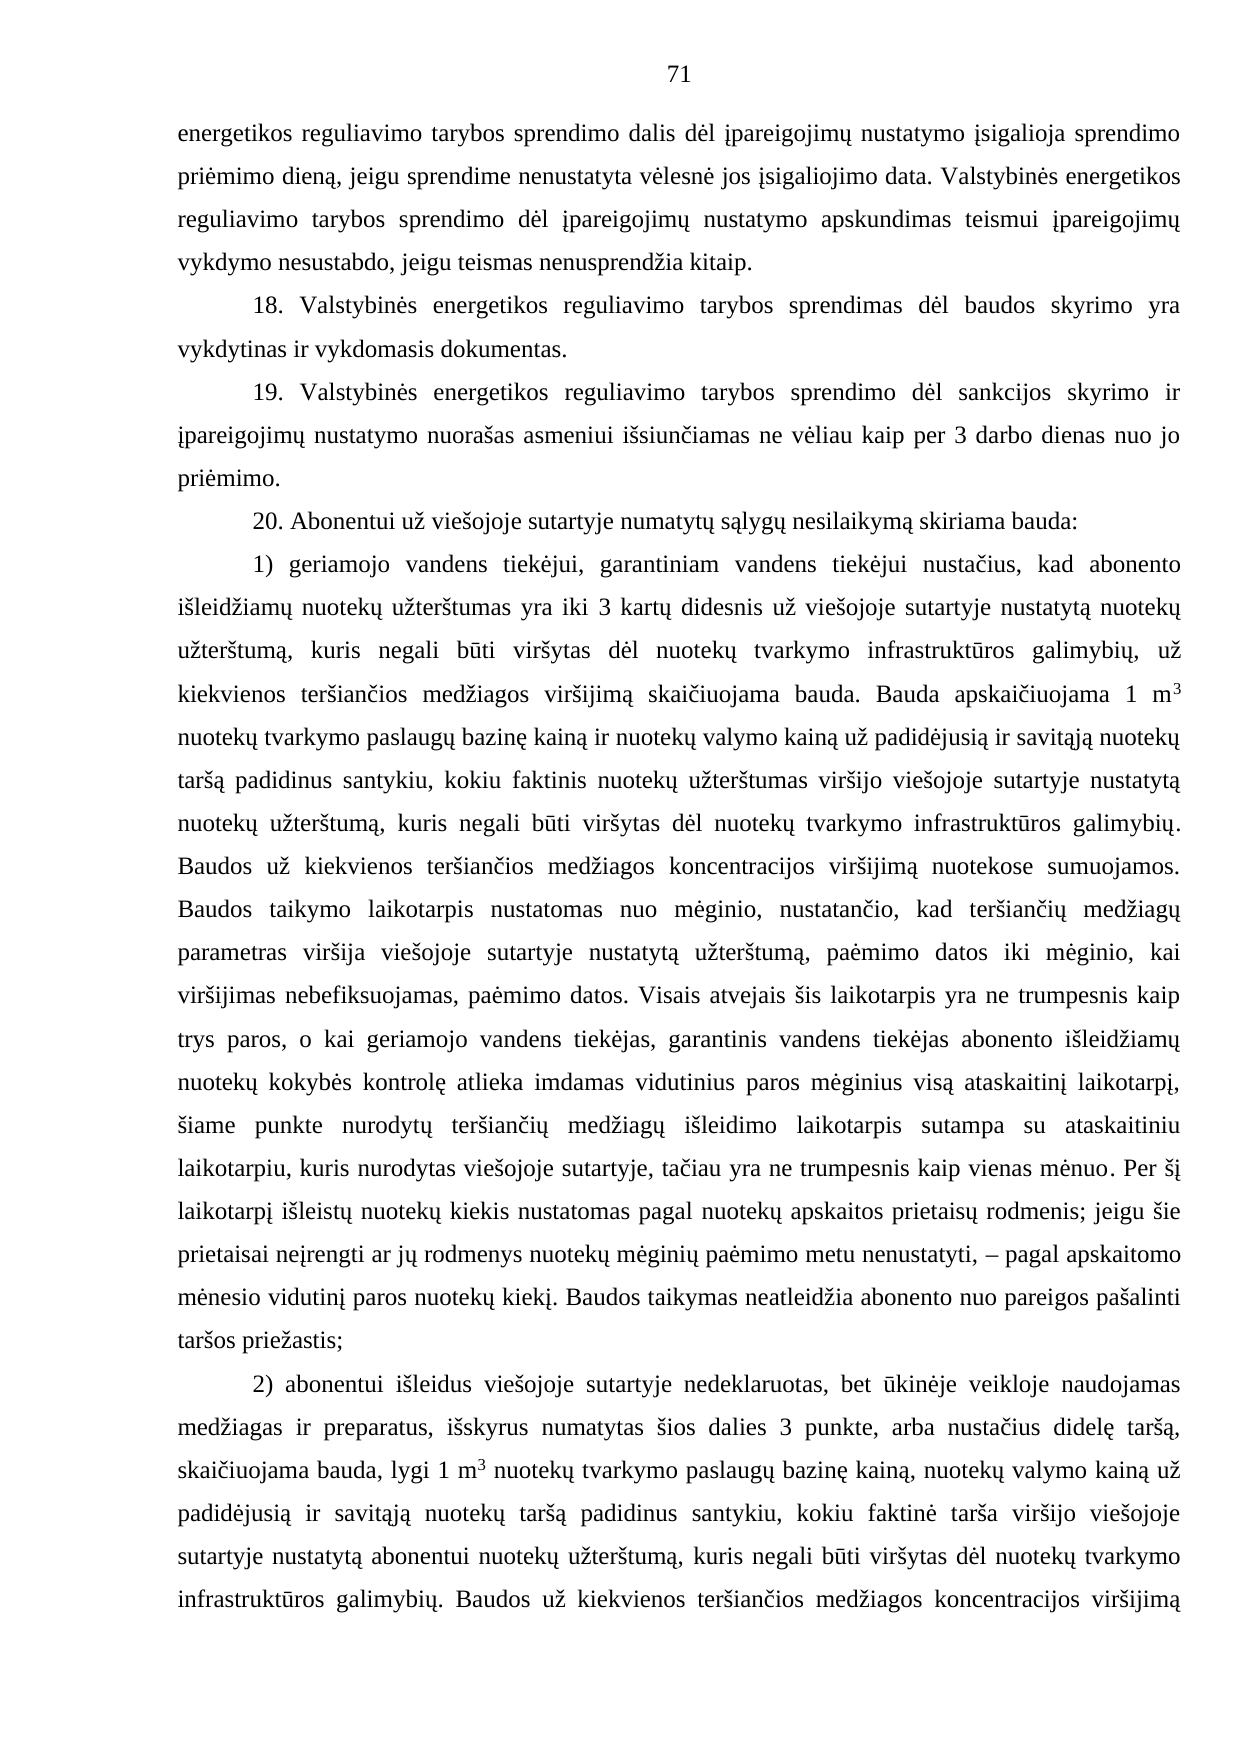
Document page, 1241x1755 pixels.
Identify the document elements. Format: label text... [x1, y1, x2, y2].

text 1) geriamojo vandens tiekėjui, garantiniam vandens tiekėjui nustačius, kad abonento išleidžiamų nuotekų užterštumas yra iki 3 kartų didesnis už viešojoje sutartyje nustatytą nuotekų užterštumą, kuris negali būti viršytas dėl nuotekų tvarkymo infrastruktūros galimybių, už kiekvienos teršiančios medžiagos viršijimą skaičiuojama bauda. Bauda apskaičiuojama 1 m3 nuotekų tvarkymo paslaugų bazinę kainą ir nuotekų valymo kainą už padidėjusią ir savitąją nuotekų taršą padidinus santykiu, kokiu faktinis nuotekų užterštumas viršijo viešojoje sutartyje nustatytą nuotekų užterštumą, kuris negali būti viršytas dėl nuotekų tvarkymo infrastruktūros galimybių. Baudos už kiekvienos teršiančios medžiagos koncentracijos viršijimą nuotekose sumuojamos. Baudos taikymo laikotarpis nustatomas nuo mėginio, nustatančio, kad teršiančių medžiagų parametras viršija viešojoje sutartyje nustatytą užterštumą, paėmimo datos iki mėginio, kai viršijimas nebefiksuojamas, paėmimo datos. Visais atvejais šis laikotarpis yra ne trumpesnis kaip trys paros, o kai geriamojo vandens tiekėjas, garantinis vandens tiekėjas abonento išleidžiamų nuotekų kokybės kontrolę atlieka imdamas vidutinius paros mėginius visą ataskaitinį laikotarpį, šiame punkte nurodytų teršiančių medžiagų išleidimo laikotarpis sutampa su ataskaitiniu laikotarpiu, kuris nurodytas viešojoje sutartyje, tačiau yra ne trumpesnis kaip vienas mėnuo. Per šį laikotarpį išleistų nuotekų kiekis nustatomas pagal nuotekų apskaitos prietaisų rodmenis; jeigu šie prietaisai neįrengti ar jų rodmenys nuotekų mėginių paėmimo metu nenustatyti, – pagal apskaitomo mėnesio vidutinį paros nuotekų kiekį. Baudos taikymas neatleidžia abonento nuo pareigos pašalinti taršos priežastis; [177, 549, 1181, 1354]
text 19. Valstybinės energetikos reguliavimo tarybos sprendimo dėl sankcijos skyrimo ir įpareigojimų nustatymo nuorašas asmeniui išsiunčiamas ne vėliau kaip per 3 darbo dienas nuo jo priėmimo. [177, 377, 1181, 492]
text 2) abonentui išleidus viešojoje sutartyje nedeklaruotas, bet ūkinėje veikloje naudojamas medžiagas ir preparatus, išskyrus numatytas šios dalies 3 punkte, arba nustačius didelę taršą, skaičiuojama bauda, lygi 1 m3 nuotekų tvarkymo paslaugų bazinę kainą, nuotekų valymo kainą už padidėjusią ir savitąją nuotekų taršą padidinus santykiu, kokiu faktinė tarša viršijo viešojoje sutartyje nustatytą abonentui nuotekų užterštumą, kuris negali būti viršytas dėl nuotekų tvarkymo infrastruktūros galimybių. Baudos už kiekvienos teršiančios medžiagos koncentracijos viršijimą [177, 1369, 1181, 1613]
text 20. Abonentui už viešojoje sutartyje numatytų sąlygų nesilaikymą skiriama bauda: [177, 506, 1181, 535]
text energetikos reguliavimo tarybos sprendimo dalis dėl įpareigojimų nustatymo įsigalioja sprendimo priėmimo dieną, jeigu sprendime nenustatyta vėlesnė jos įsigaliojimo data. Valstybinės energetikos reguliavimo tarybos sprendimo dėl įpareigojimų nustatymo apskundimas teismui įpareigojimų vykdymo nesustabdo, jeigu teismas nenusprendžia kitaip. [177, 118, 1181, 276]
text 18. Valstybinės energetikos reguliavimo tarybos sprendimas dėl baudos skyrimo yra vykdytinas ir vykdomasis dokumentas. [177, 291, 1181, 362]
